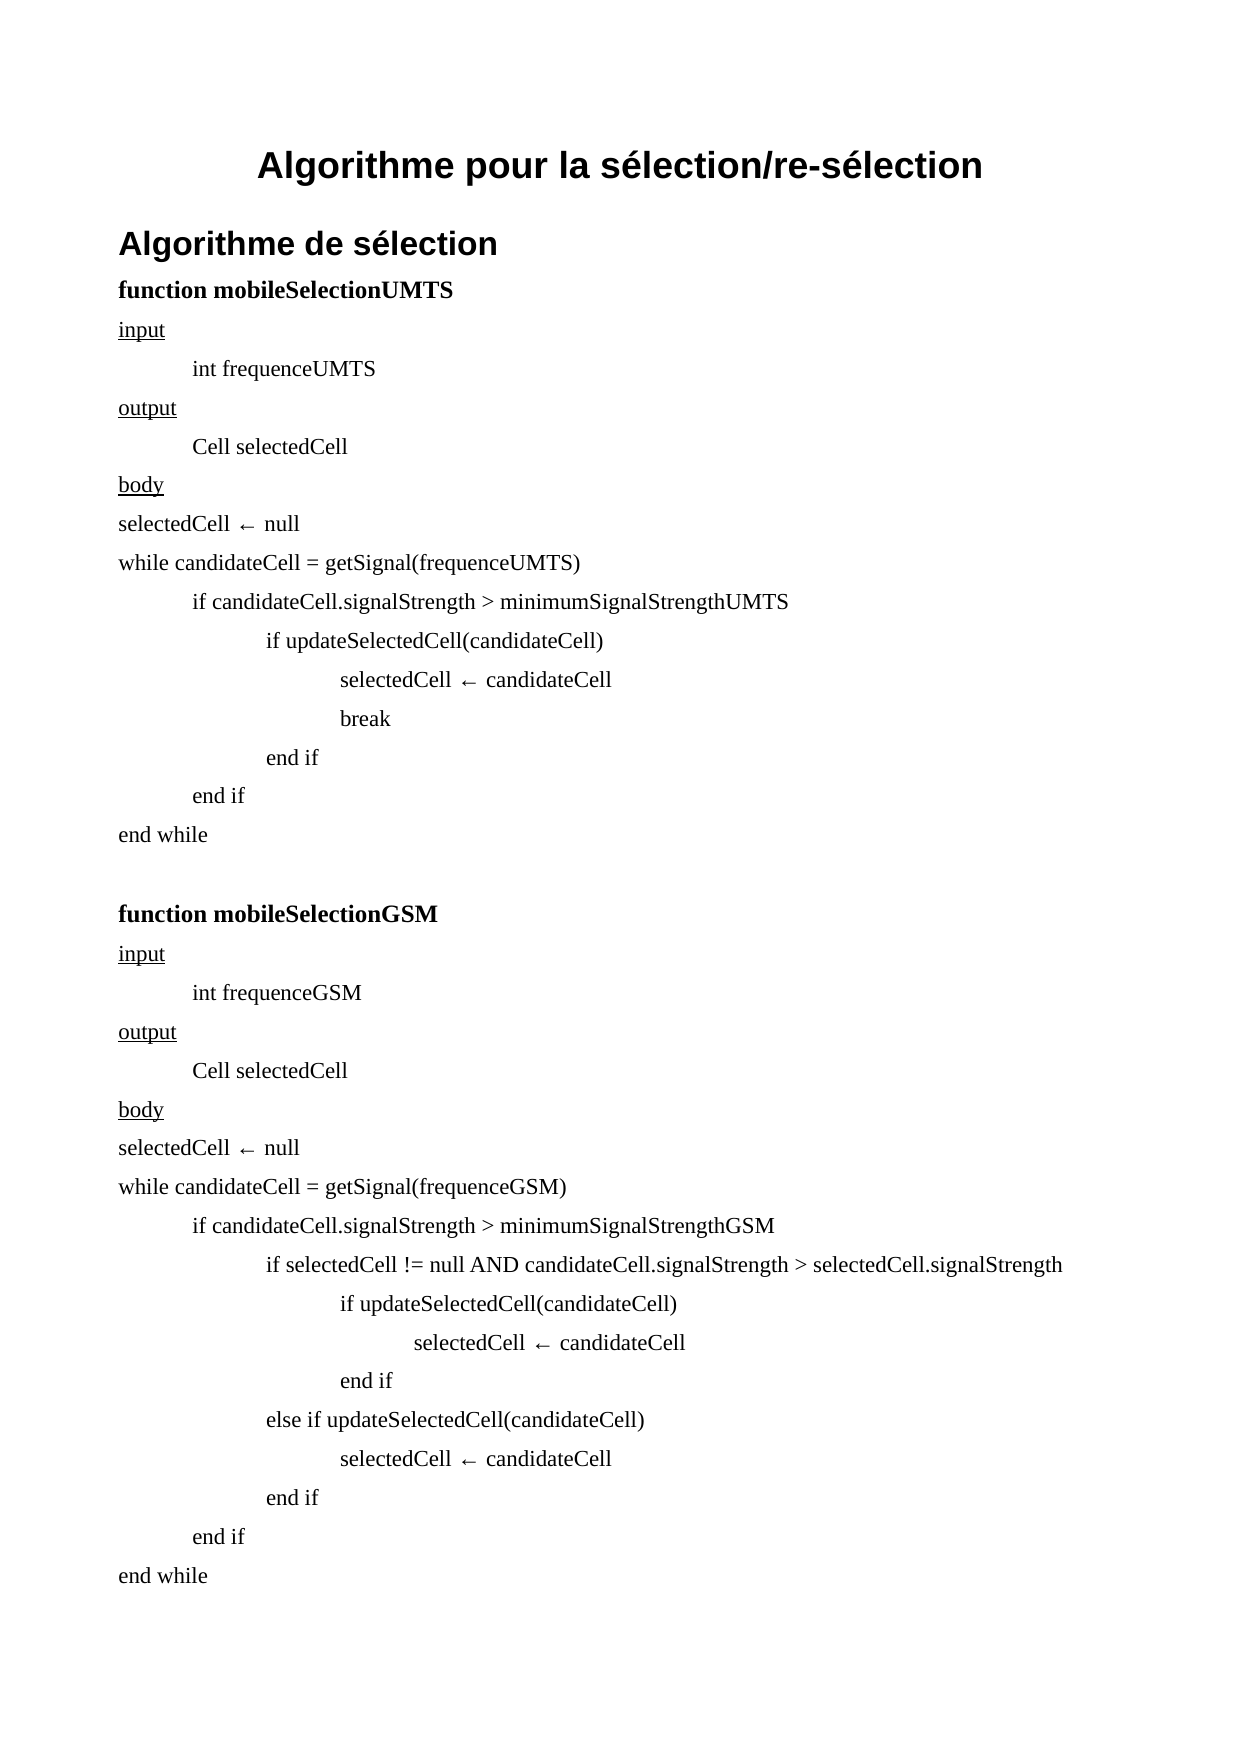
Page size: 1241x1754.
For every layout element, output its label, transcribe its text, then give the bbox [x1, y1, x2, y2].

text body [118, 472, 1122, 498]
text break [118, 705, 1122, 731]
text function mobileSelectionGSM [118, 899, 1122, 928]
text int frequenceGSM [118, 979, 1122, 1005]
text output [118, 1018, 1122, 1044]
text if candidateCell.signalStrength > minimumSignalStrengthGSM [118, 1212, 1122, 1238]
text end if [118, 743, 1122, 770]
text Cell selectedCell [118, 1057, 1122, 1083]
text end if [118, 1523, 1122, 1549]
text while candidateCell = getSignal(frequenceUMTS) [118, 549, 1122, 576]
title Algorithme pour la sélection/re-sélection [118, 143, 1122, 186]
text end while [118, 821, 1122, 848]
text selectedCell ← candidateCell [118, 666, 1122, 692]
text while candidateCell = getSignal(frequenceGSM) [118, 1173, 1122, 1200]
text if candidateCell.signalStrength > minimumSignalStrengthUMTS [118, 588, 1122, 614]
text selectedCell ← candidateCell [118, 1445, 1122, 1472]
text if selectedCell != null AND candidateCell.signalStrength > selectedCell.signalStrength [118, 1251, 1122, 1277]
text end if [118, 1484, 1122, 1511]
text function mobileSelectionUMTS [118, 275, 1122, 304]
subtitle Algorithme de sélection [118, 224, 1122, 262]
text else if updateSelectedCell(candidateCell) [118, 1406, 1122, 1433]
text int frequenceUMTS [118, 355, 1122, 381]
text if updateSelectedCell(candidateCell) [118, 627, 1122, 653]
text selectedCell ← null [118, 510, 1122, 537]
text output [118, 394, 1122, 420]
text end if [118, 1368, 1122, 1394]
text body [118, 1096, 1122, 1122]
text end if [118, 782, 1122, 809]
text end while [118, 1562, 1122, 1588]
text if updateSelectedCell(candidateCell) [118, 1290, 1122, 1316]
text selectedCell ← candidateCell [118, 1329, 1122, 1355]
text selectedCell ← null [118, 1134, 1122, 1161]
text Cell selectedCell [118, 433, 1122, 459]
text input [118, 316, 1122, 342]
text input [118, 940, 1122, 967]
